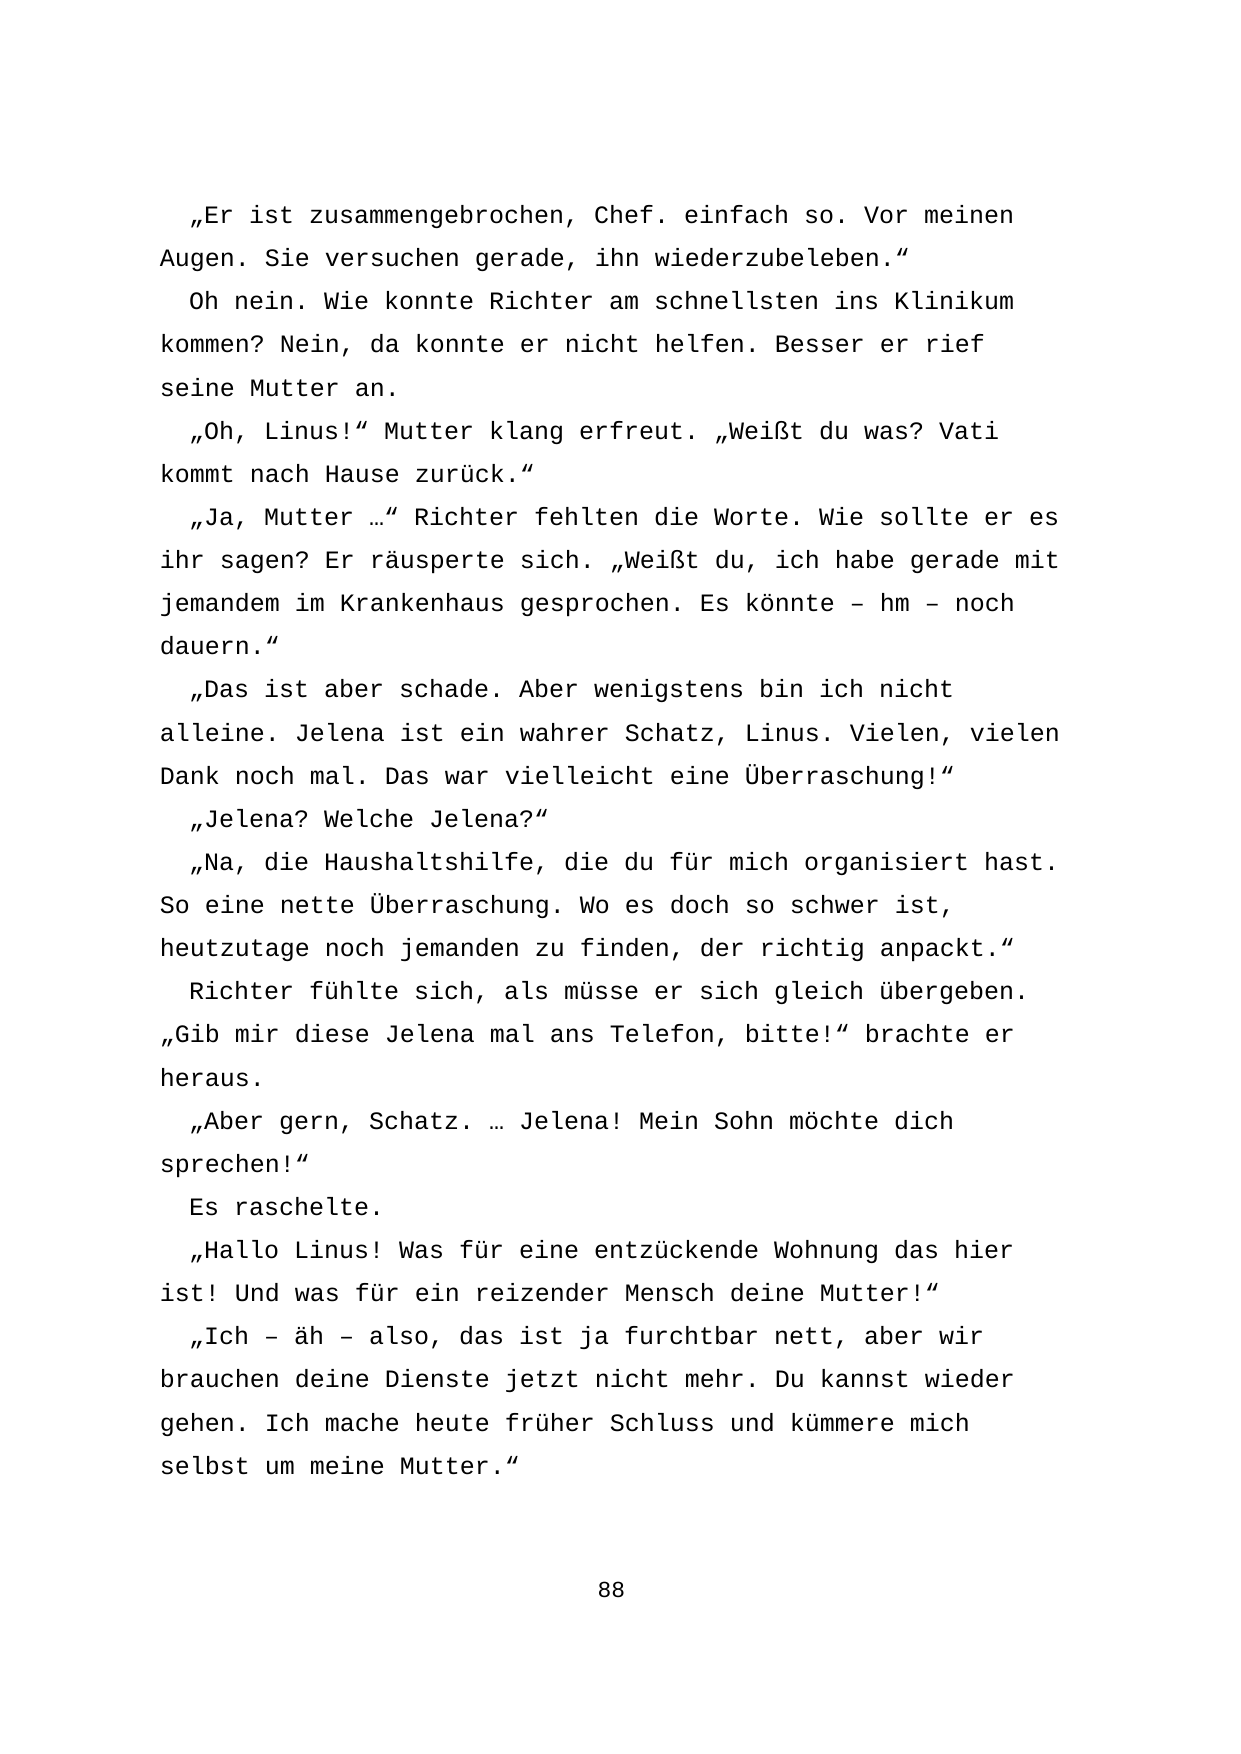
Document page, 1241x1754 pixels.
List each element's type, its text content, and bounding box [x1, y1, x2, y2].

text „Hallo Linus! Was für eine entzückende Wohnung das hier ist! Und was für ein reizender Mensch deine Mutter!“ [159, 1224, 1063, 1310]
text „Oh, Linus!“ Mutter klang erfreut. „Weißt du was? Vati kommt nach Hause zurück.“ [159, 404, 1063, 491]
text Richter fühlte sich, als müsse er sich gleich übergeben. „Gib mir diese Jelena mal ans Telefon, bitte!“ brachte er heraus. [159, 965, 1063, 1094]
text „Ich – äh – also, das ist ja furchtbar nett, aber wir brauchen deine Dienste jetzt nicht mehr. Du kannst wieder gehen. Ich mache heute früher Schluss und kümmere mich selbst um meine Mutter.“ [159, 1310, 1063, 1483]
text „Ja, Mutter …“ Richter fehlten die Worte. Wie sollte er es ihr sagen? Er räusperte sich. „Weißt du, ich habe gerade mit jemandem im Krankenhaus gesprochen. Es könnte – hm – noch dauern.“ [159, 491, 1063, 663]
text „Er ist zusammengebrochen, Chef. einfach so. Vor meinen Augen. Sie versuchen gerade, ihn wiederzubeleben.“ [159, 189, 1063, 275]
text „Na, die Haushaltshilfe, die du für mich organisiert hast. So eine nette Überraschung. Wo es doch so schwer ist, heutzutage noch jemanden zu finden, der richtig anpackt.“ [159, 836, 1063, 965]
text „Aber gern, Schatz. … Jelena! Mein Sohn möchte dich sprechen!“ [159, 1094, 1063, 1181]
text „Jelena? Welche Jelena?“ [159, 793, 1063, 836]
text Es raschelte. [159, 1181, 1063, 1224]
text Oh nein. Wie konnte Richter am schnellsten ins Klinikum kommen? Nein, da konnte er nicht helfen. Besser er rief seine Mutter an. [159, 275, 1063, 404]
text „Das ist aber schade. Aber wenigstens bin ich nicht alleine. Jelena ist ein wahrer Schatz, Linus. Vielen, vielen Dank noch mal. Das war vielleicht eine Überraschung!“ [159, 663, 1063, 793]
